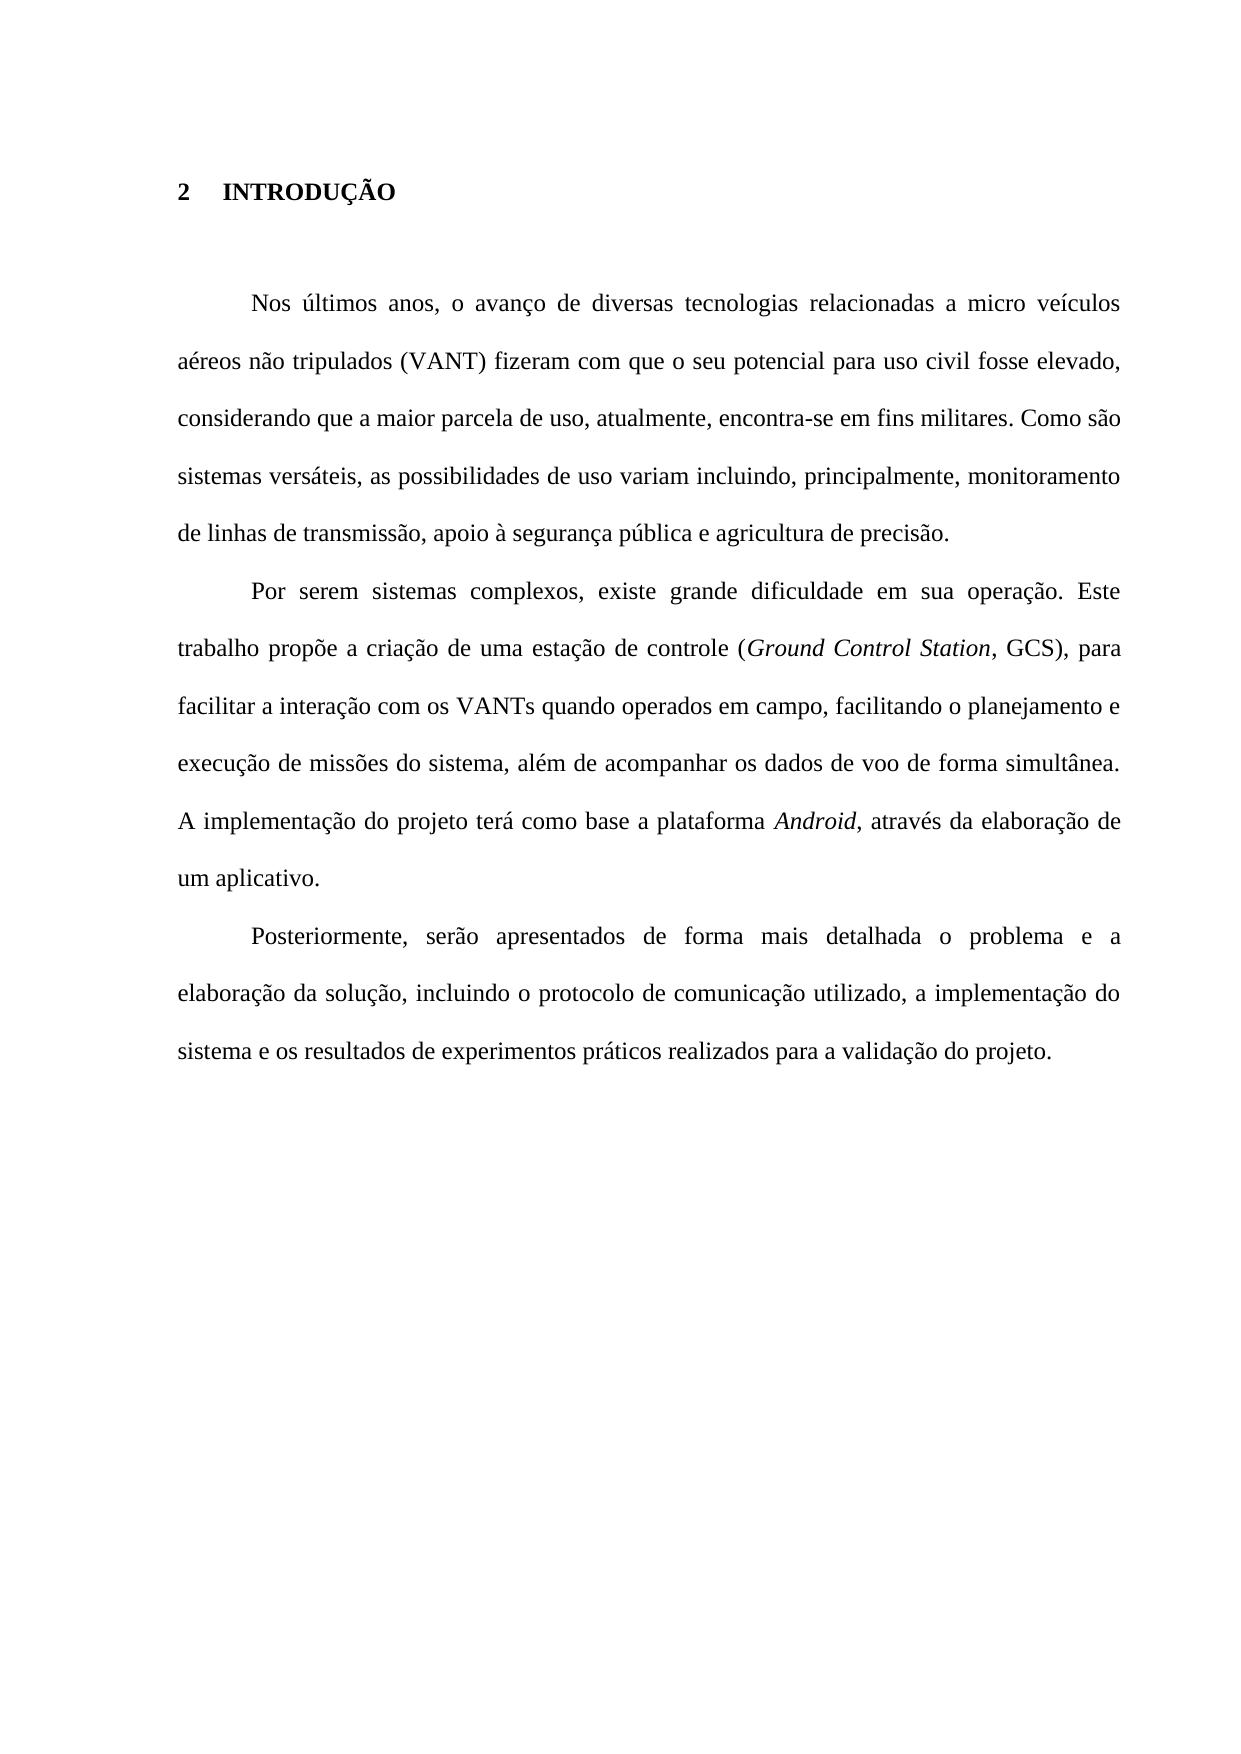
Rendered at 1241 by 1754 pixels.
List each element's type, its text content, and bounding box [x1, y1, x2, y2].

text Posteriormente, serão apresentados de forma mais detalhada o problema e a elaboração da solução, incluindo o protocolo de comunicação utilizado, a implementação do sistema e os resultados de experimentos práticos realizados para a validação do projeto. [177, 921, 1121, 1065]
text Nos últimos anos, o avanço de diversas tecnologias relacionadas a micro veículos aéreos não tripulados (VANT) fizeram com que o seu potencial para uso civil fosse elevado, considerando que a maior parcela de uso, atualmente, encontra-se em fins militares. Como são sistemas versáteis, as possibilidades de uso variam incluindo, principalmente, monitoramento de linhas de transmissão, apoio à segurança pública e agricultura de precisão. [177, 288, 1121, 547]
text Por serem sistemas complexos, existe grande dificuldade em sua operação. Este trabalho propõe a criação de uma estação de controle (Ground Control Station, GCS), para facilitar a interação com os VANTs quando operados em campo, facilitando o planejamento e execução de missões do sistema, além de acompanhar os dados de voo de forma simultânea. A implementação do projeto terá como base a plataforma Android, através da elaboração de um aplicativo. [177, 576, 1121, 892]
subtitle Introdução [177, 177, 1121, 206]
